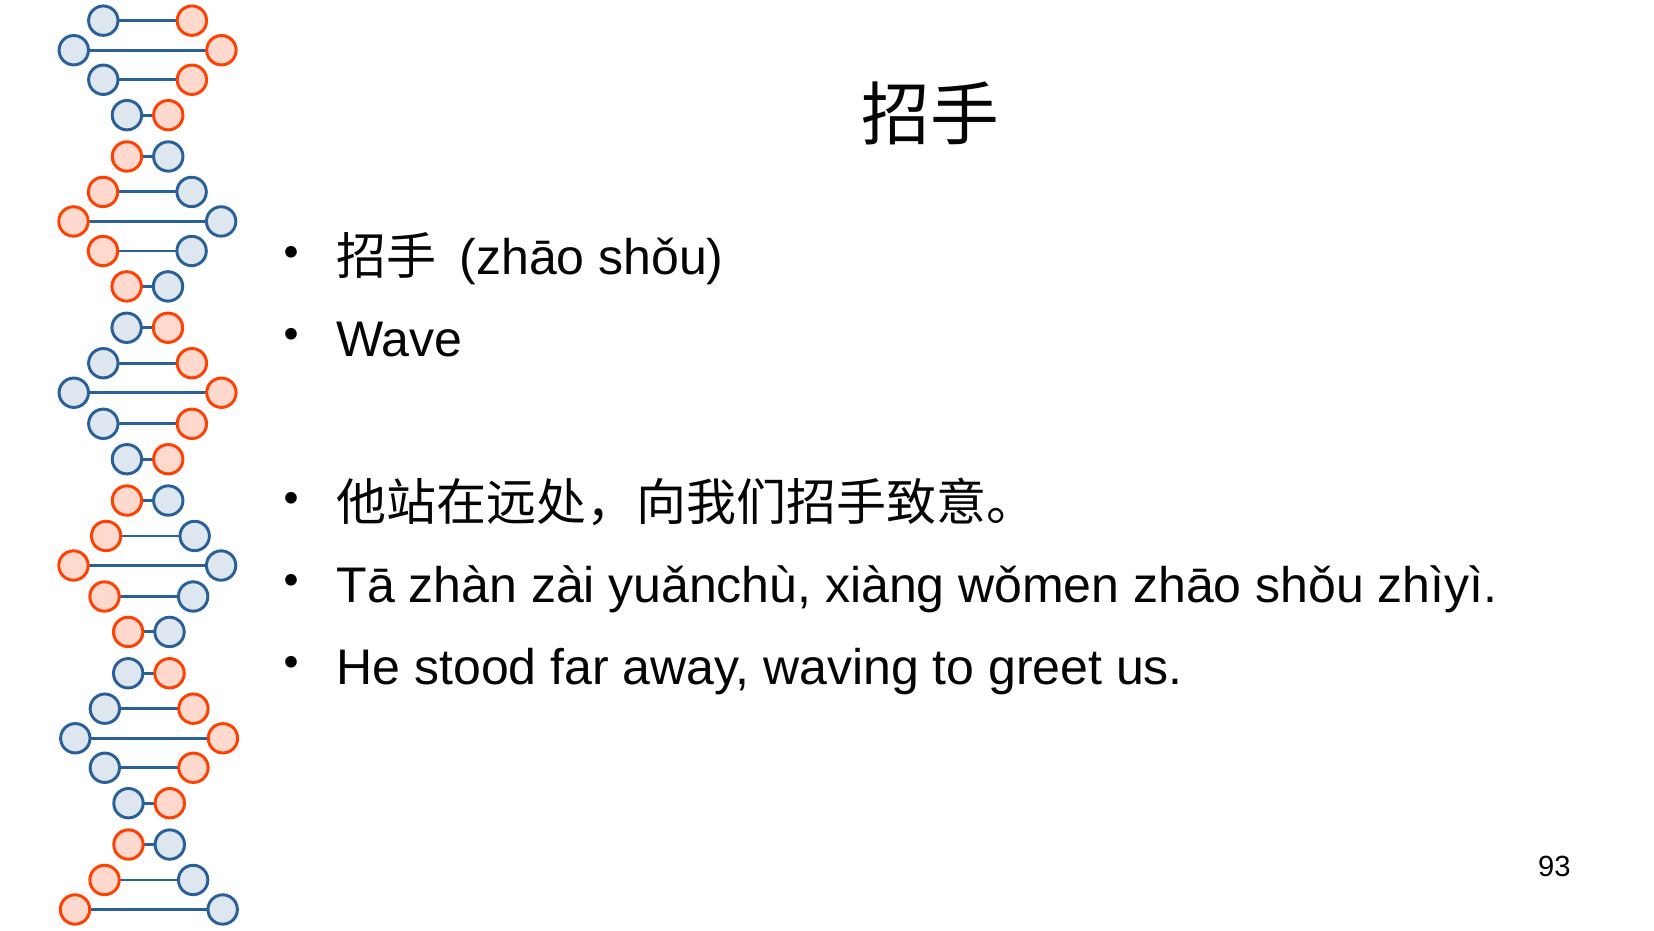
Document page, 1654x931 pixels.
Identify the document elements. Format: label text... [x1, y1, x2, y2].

list 招手 (zhāo shǒu) Wave 他站在远处，向我们招手致意。 Tā zhàn zài yuǎnchù, xiàng wǒmen zhāo shǒu zhìyì. He stood far away, waving to greet us. [265, 224, 1595, 764]
title 招手 [265, 35, 1595, 189]
